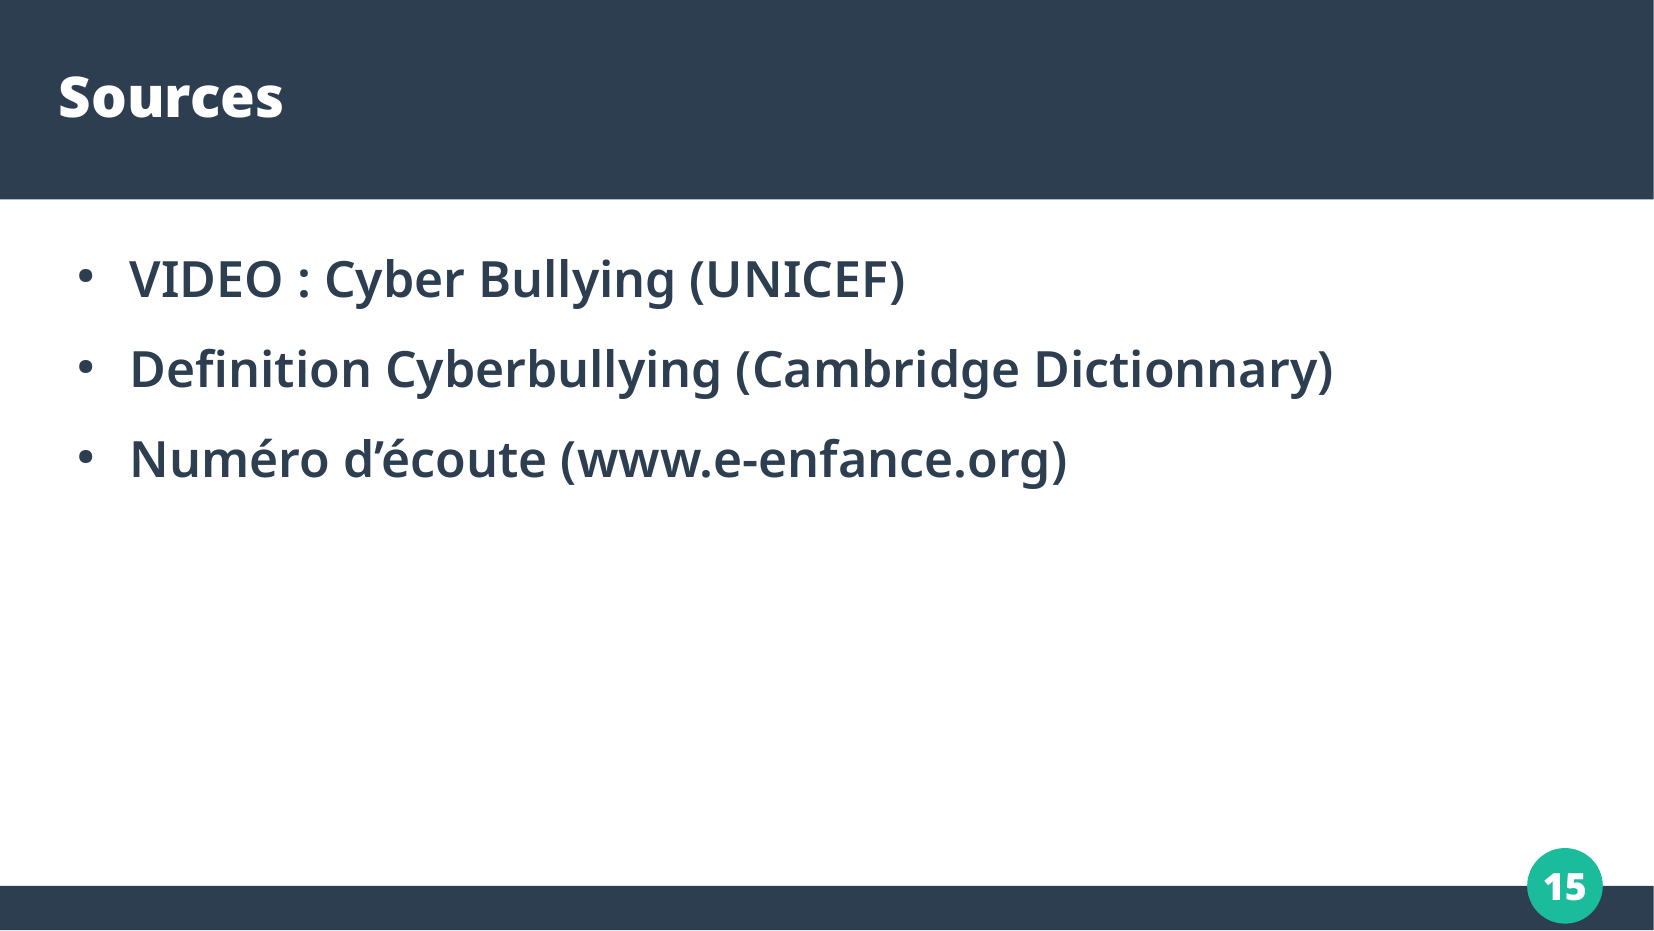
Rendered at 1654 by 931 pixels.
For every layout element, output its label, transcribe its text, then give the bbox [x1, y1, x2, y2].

title Sources [59, 37, 1595, 156]
list VIDEO : Cyber Bullying (UNICEF) Definition Cyberbullying (Cambridge Dictionnary) Numéro d’écoute (www.e-enfance.org) [59, 243, 1595, 864]
